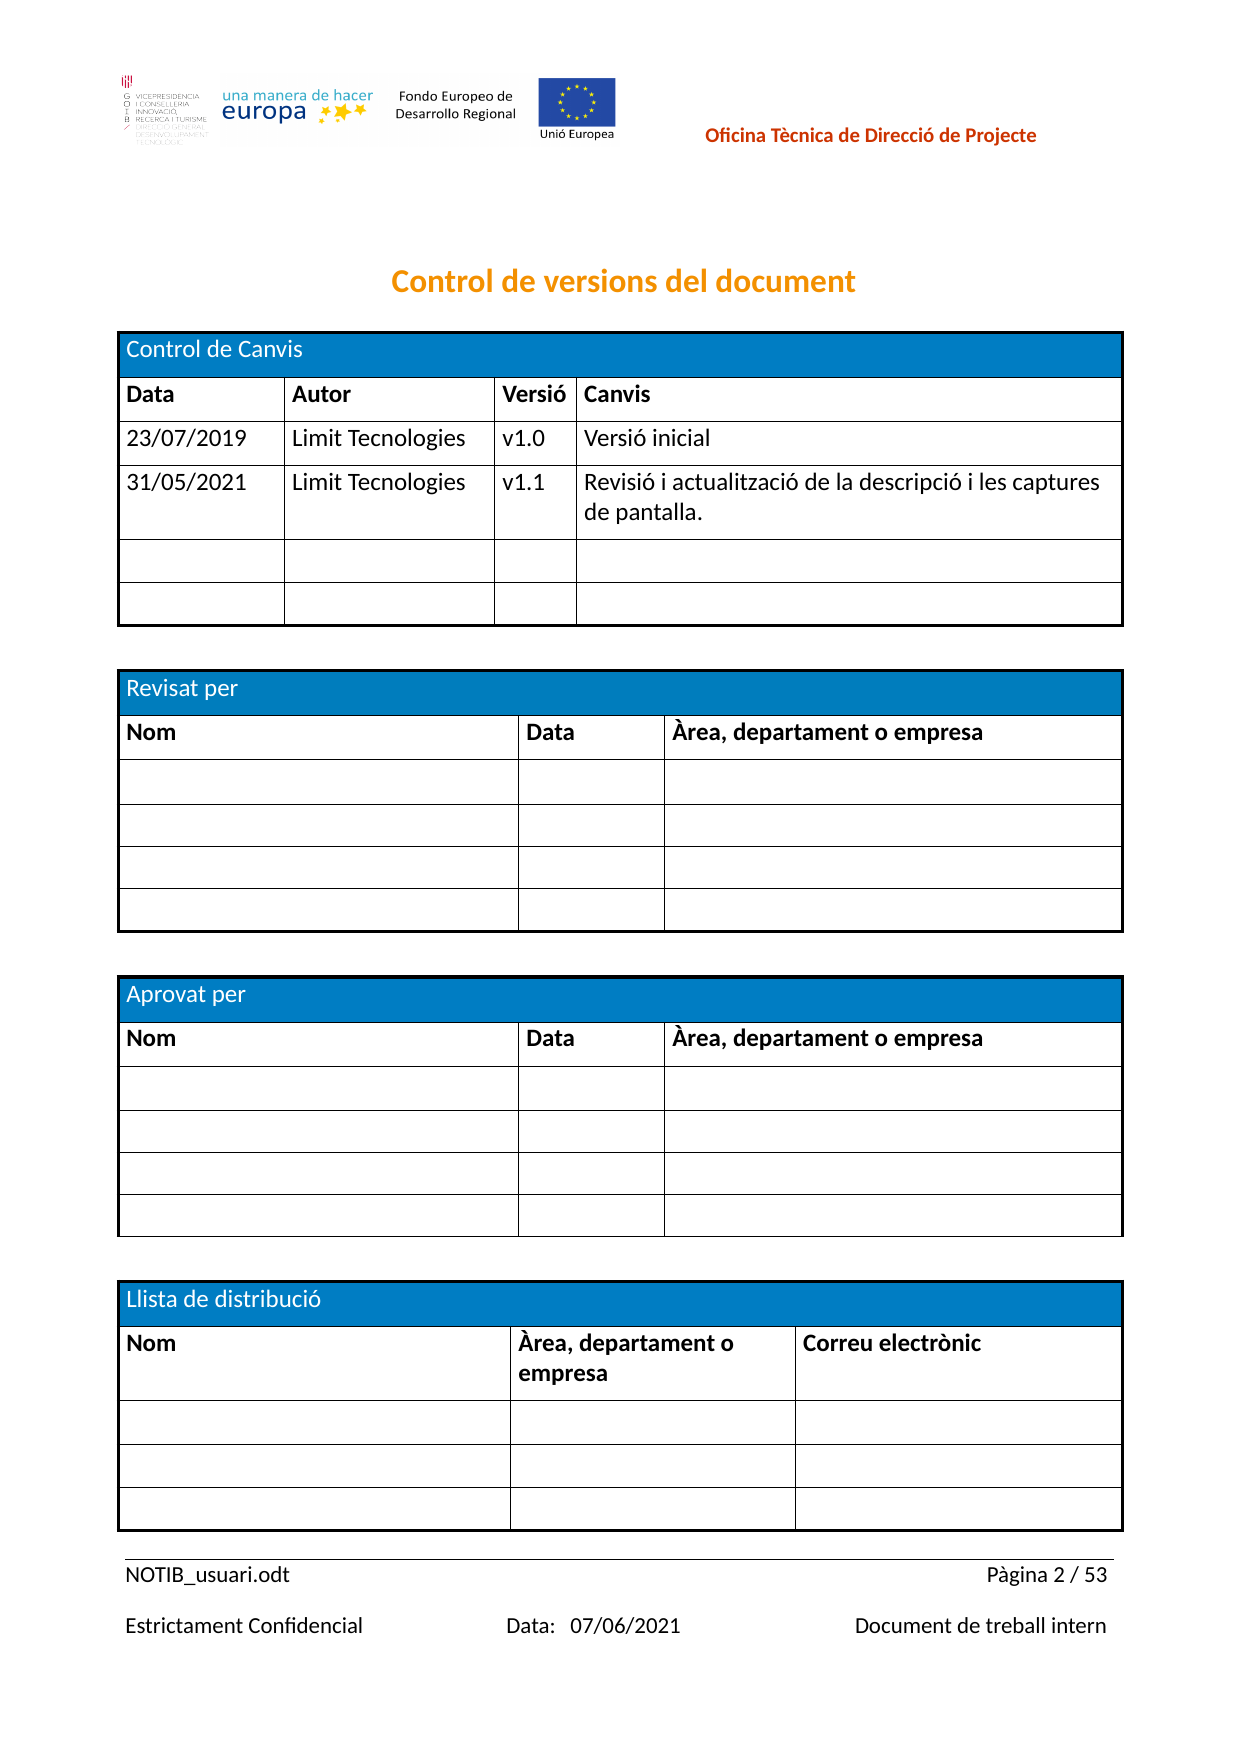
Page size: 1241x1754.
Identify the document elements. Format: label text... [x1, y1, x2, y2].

table_cell [120, 1111, 518, 1152]
table_cell [519, 847, 664, 888]
table_cell [665, 1153, 1121, 1194]
table_cell [120, 805, 518, 846]
table_cell [519, 1067, 664, 1110]
table_cell [120, 583, 284, 624]
table_cell Nom [120, 716, 518, 759]
table_cell [665, 889, 1121, 930]
table_cell [120, 847, 518, 888]
table_cell [665, 760, 1121, 803]
table_cell Correu electrònic [796, 1327, 1121, 1400]
table_header Control de Canvis [120, 334, 1121, 377]
table_cell Àrea, departament o empresa [511, 1327, 795, 1400]
table_cell [519, 889, 664, 930]
table_cell [511, 1445, 795, 1487]
table_cell Àrea, departament o empresa [665, 716, 1121, 759]
table_header Llista de distribució [120, 1283, 1121, 1326]
table_cell [120, 1067, 518, 1110]
table_cell [665, 1067, 1121, 1110]
table_cell [519, 1111, 664, 1152]
table_cell [511, 1488, 795, 1529]
table_cell [796, 1401, 1121, 1444]
table_cell 31/05/2021 [120, 466, 284, 539]
table_header Revisat per [120, 672, 1121, 715]
table_cell Canvis [577, 378, 1121, 421]
table_cell Limit Tecnologies [285, 466, 494, 539]
table_cell [120, 1488, 510, 1529]
table_cell [285, 583, 494, 624]
table_cell [796, 1445, 1121, 1487]
table_cell v1.1 [495, 466, 576, 539]
table_cell Versió inicial [577, 422, 1121, 465]
table_cell [665, 847, 1121, 888]
table_cell [519, 1153, 664, 1194]
table_cell Revisió i actualització de la descripció i les captures de pantalla. [577, 466, 1121, 539]
table_cell [511, 1401, 795, 1444]
table_cell [577, 540, 1121, 582]
table_cell 23/07/2019 [120, 422, 284, 465]
table_cell [796, 1488, 1121, 1529]
table_cell Versió [495, 378, 576, 421]
table_cell Data [120, 378, 284, 421]
table_cell Limit Tecnologies [285, 422, 494, 465]
table_cell [120, 540, 284, 582]
table_cell v1.0 [495, 422, 576, 465]
table_cell [519, 1195, 664, 1236]
table_cell Nom [120, 1327, 510, 1400]
table_cell [577, 583, 1121, 624]
table_cell [120, 1401, 510, 1444]
table_cell Data [519, 1023, 664, 1066]
picture [219, 73, 621, 147]
table_cell [120, 1153, 518, 1194]
table_cell [120, 1195, 518, 1236]
subtitle Control de versions del document [118, 260, 1122, 301]
table_cell [120, 889, 518, 930]
table_cell [495, 583, 576, 624]
table_cell [285, 540, 494, 582]
table_cell [665, 1195, 1121, 1236]
table_cell Nom [120, 1023, 518, 1066]
table_cell Autor [285, 378, 494, 421]
table_cell [519, 760, 664, 803]
table_cell [120, 1445, 510, 1487]
picture [118, 73, 213, 147]
table_cell [665, 1111, 1121, 1152]
table_cell [120, 760, 518, 803]
table_header Aprovat per [120, 979, 1121, 1022]
table_cell [495, 540, 576, 582]
table_cell Data [519, 716, 664, 759]
table_cell Àrea, departament o empresa [665, 1023, 1121, 1066]
table_cell [519, 805, 664, 846]
table_cell [665, 805, 1121, 846]
